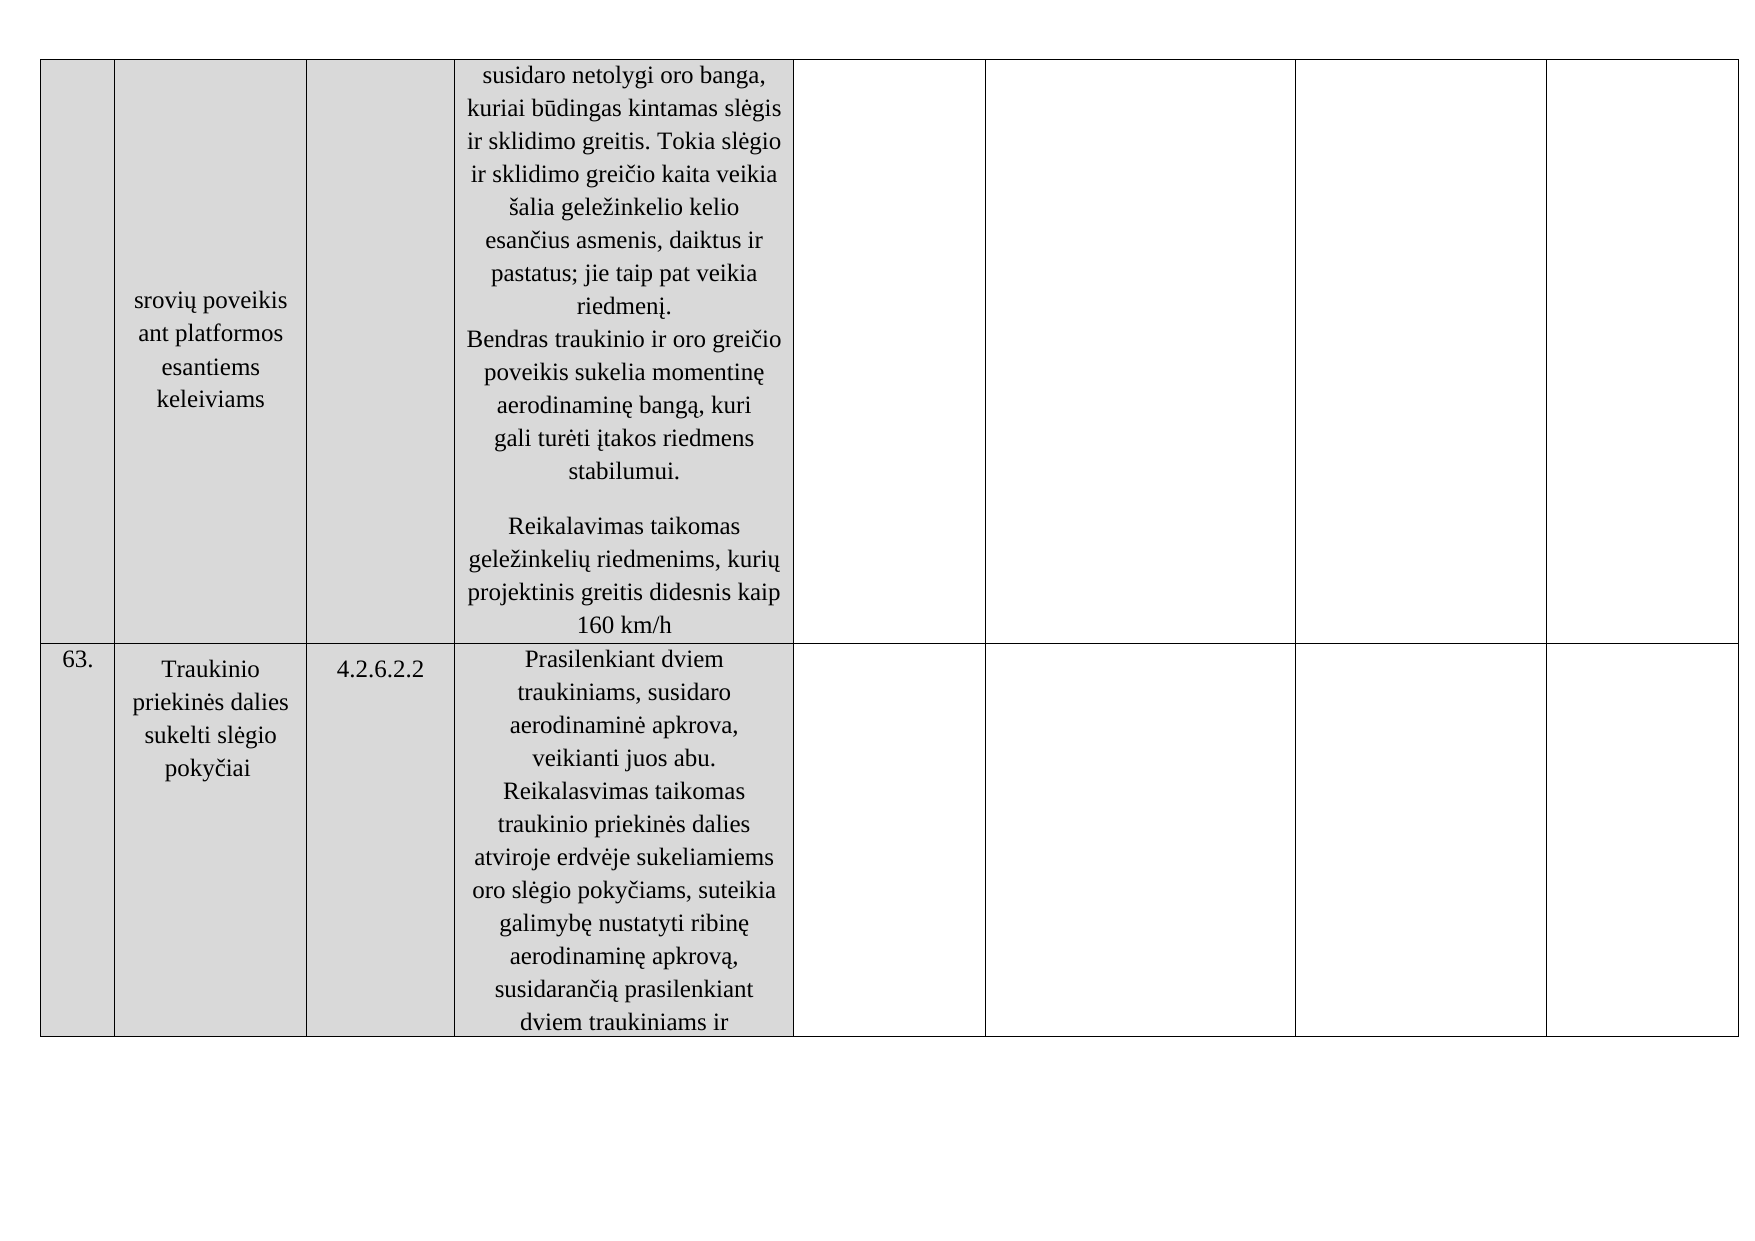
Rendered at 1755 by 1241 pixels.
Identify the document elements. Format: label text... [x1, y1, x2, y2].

table_cell [1296, 644, 1546, 1036]
table_cell Prasilenkiant dviem traukiniams, susidaro aerodinaminė apkrova, veikianti juos abu. Reikalasvimas taikomas traukinio priekinės dalies atviroje erdvėje sukeliamiems oro slėgio pokyčiams, suteikia galimybę nustatyti ribinę aerodinaminę apkrovą, susidarančią prasilenkiant dviem traukiniams ir [455, 644, 793, 1036]
table_cell [794, 60, 985, 643]
table_cell Traukinio priekinės dalies sukelti slėgio pokyčiai [115, 644, 306, 1036]
table_cell [1547, 60, 1738, 643]
table_cell susidaro netolygi oro banga, kuriai būdingas kintamas slėgis ir sklidimo greitis. Tokia slėgio ir sklidimo greičio kaita veikia šalia geležinkelio kelio esančius asmenis, daiktus ir pastatus; jie taip pat veikia riedmenį. Bendras traukinio ir oro greičio poveikis sukelia momentinę aerodinaminę bangą, kuri gali turėti įtakos riedmens stabilumui. Reikalavimas taikomas geležinkelių riedmenims, kurių projektinis greitis didesnis kaip 160 km/h [455, 60, 793, 643]
table_cell [986, 60, 1295, 643]
table_cell [307, 60, 454, 643]
table_cell 4.2.6.2.2 [307, 644, 454, 1036]
table_cell [1296, 60, 1546, 643]
table_cell [794, 644, 985, 1036]
table_cell [1547, 644, 1738, 1036]
table_cell 63. [41, 644, 114, 1036]
table_cell [41, 60, 114, 643]
table_cell srovių poveikis ant platformos esantiems keleiviams [115, 60, 306, 643]
table_cell [986, 644, 1295, 1036]
